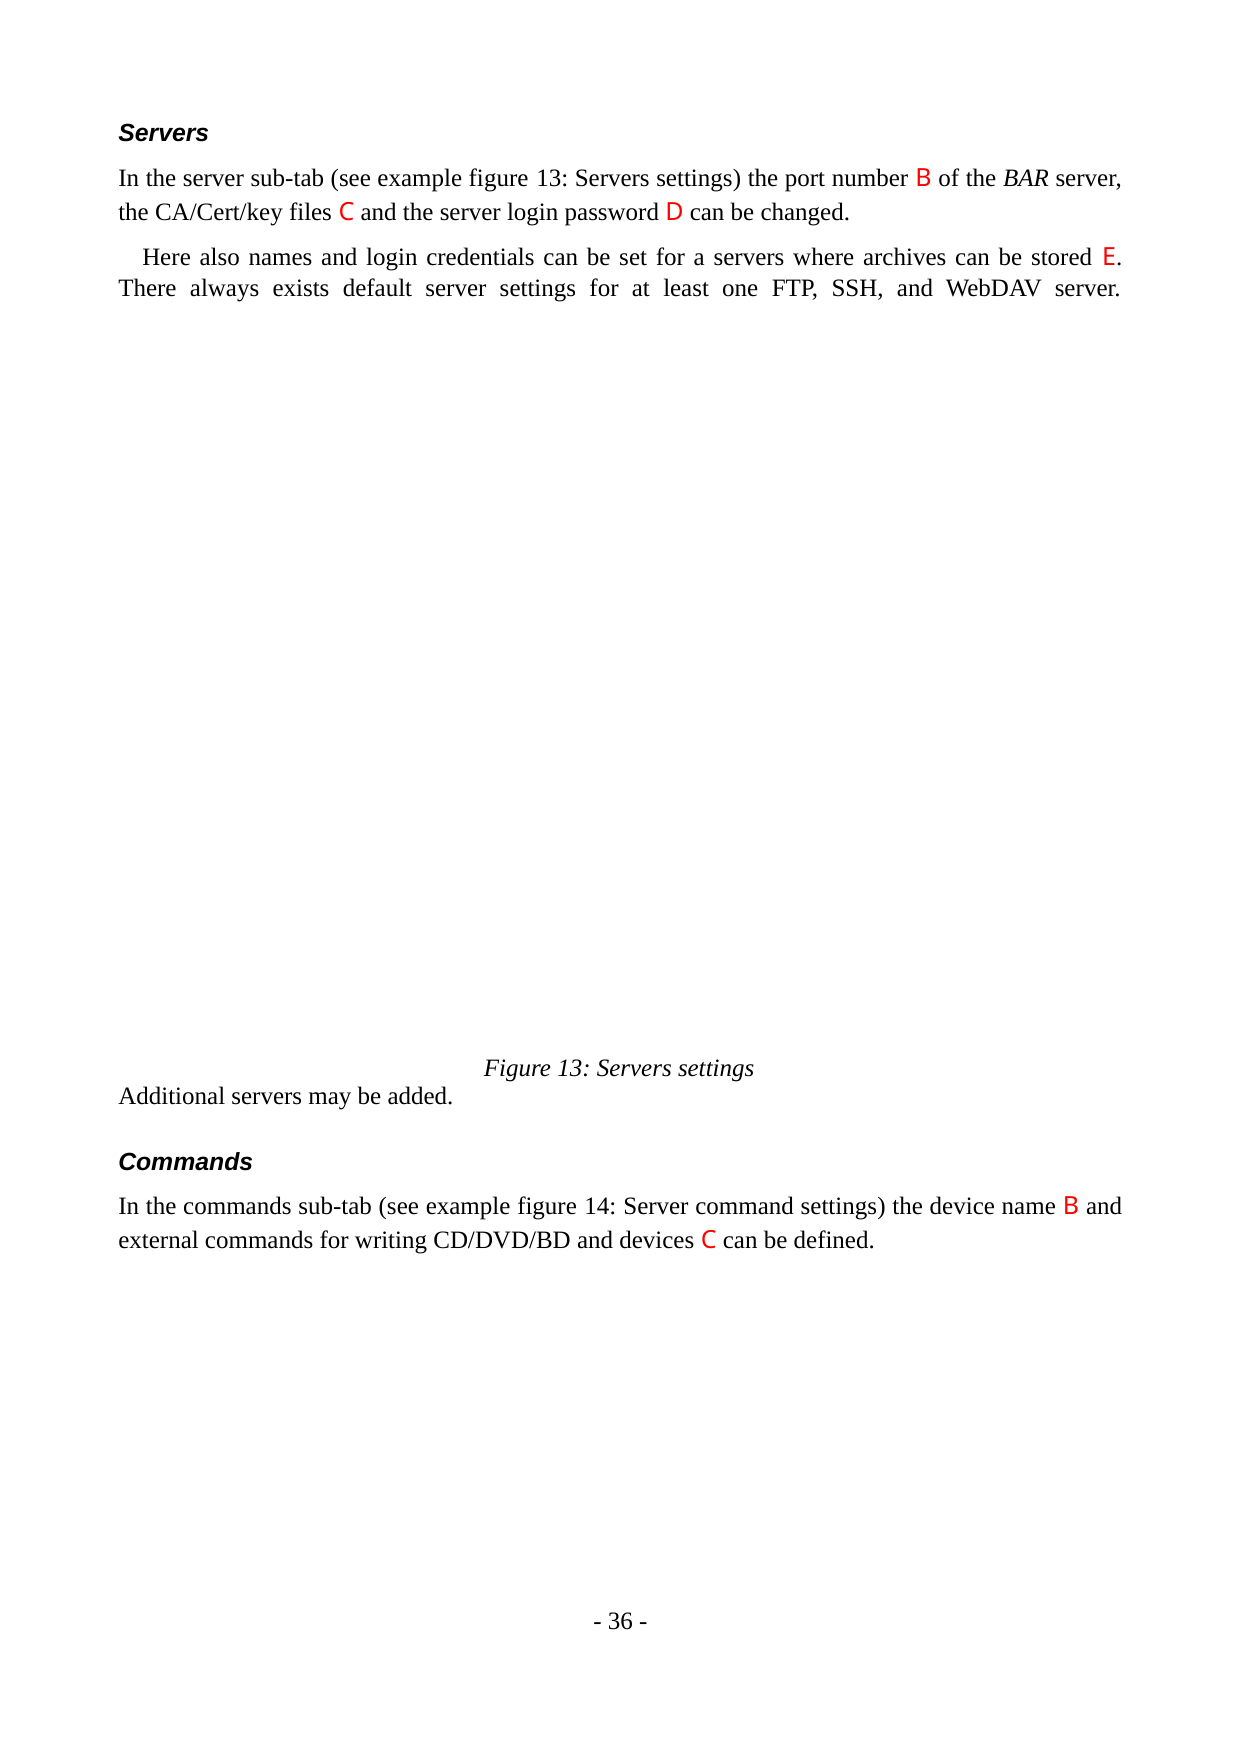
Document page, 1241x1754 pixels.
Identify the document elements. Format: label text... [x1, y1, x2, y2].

text Here also names and login credentials can be set for a servers where archives can be stored E. There always exists default server settings for at least one FTP, SSH, and WebDAV server. [118, 239, 1122, 341]
subtitle Commands [118, 1147, 1122, 1176]
subtitle Servers [118, 118, 1122, 147]
text In the server sub-tab (see example figure 13: Servers settings) the port number B of the BAR server, the CA/Cert/key files C and the server login password D can be changed. [118, 159, 1122, 227]
text Additional servers may be added. [118, 1081, 1122, 1110]
text In the commands sub-tab (see example figure 14: Server command settings) the device name B and external commands for writing CD/DVD/BD and devices C can be defined. [118, 1188, 1122, 1256]
text Figure 13: Servers settings [118, 341, 1122, 1081]
